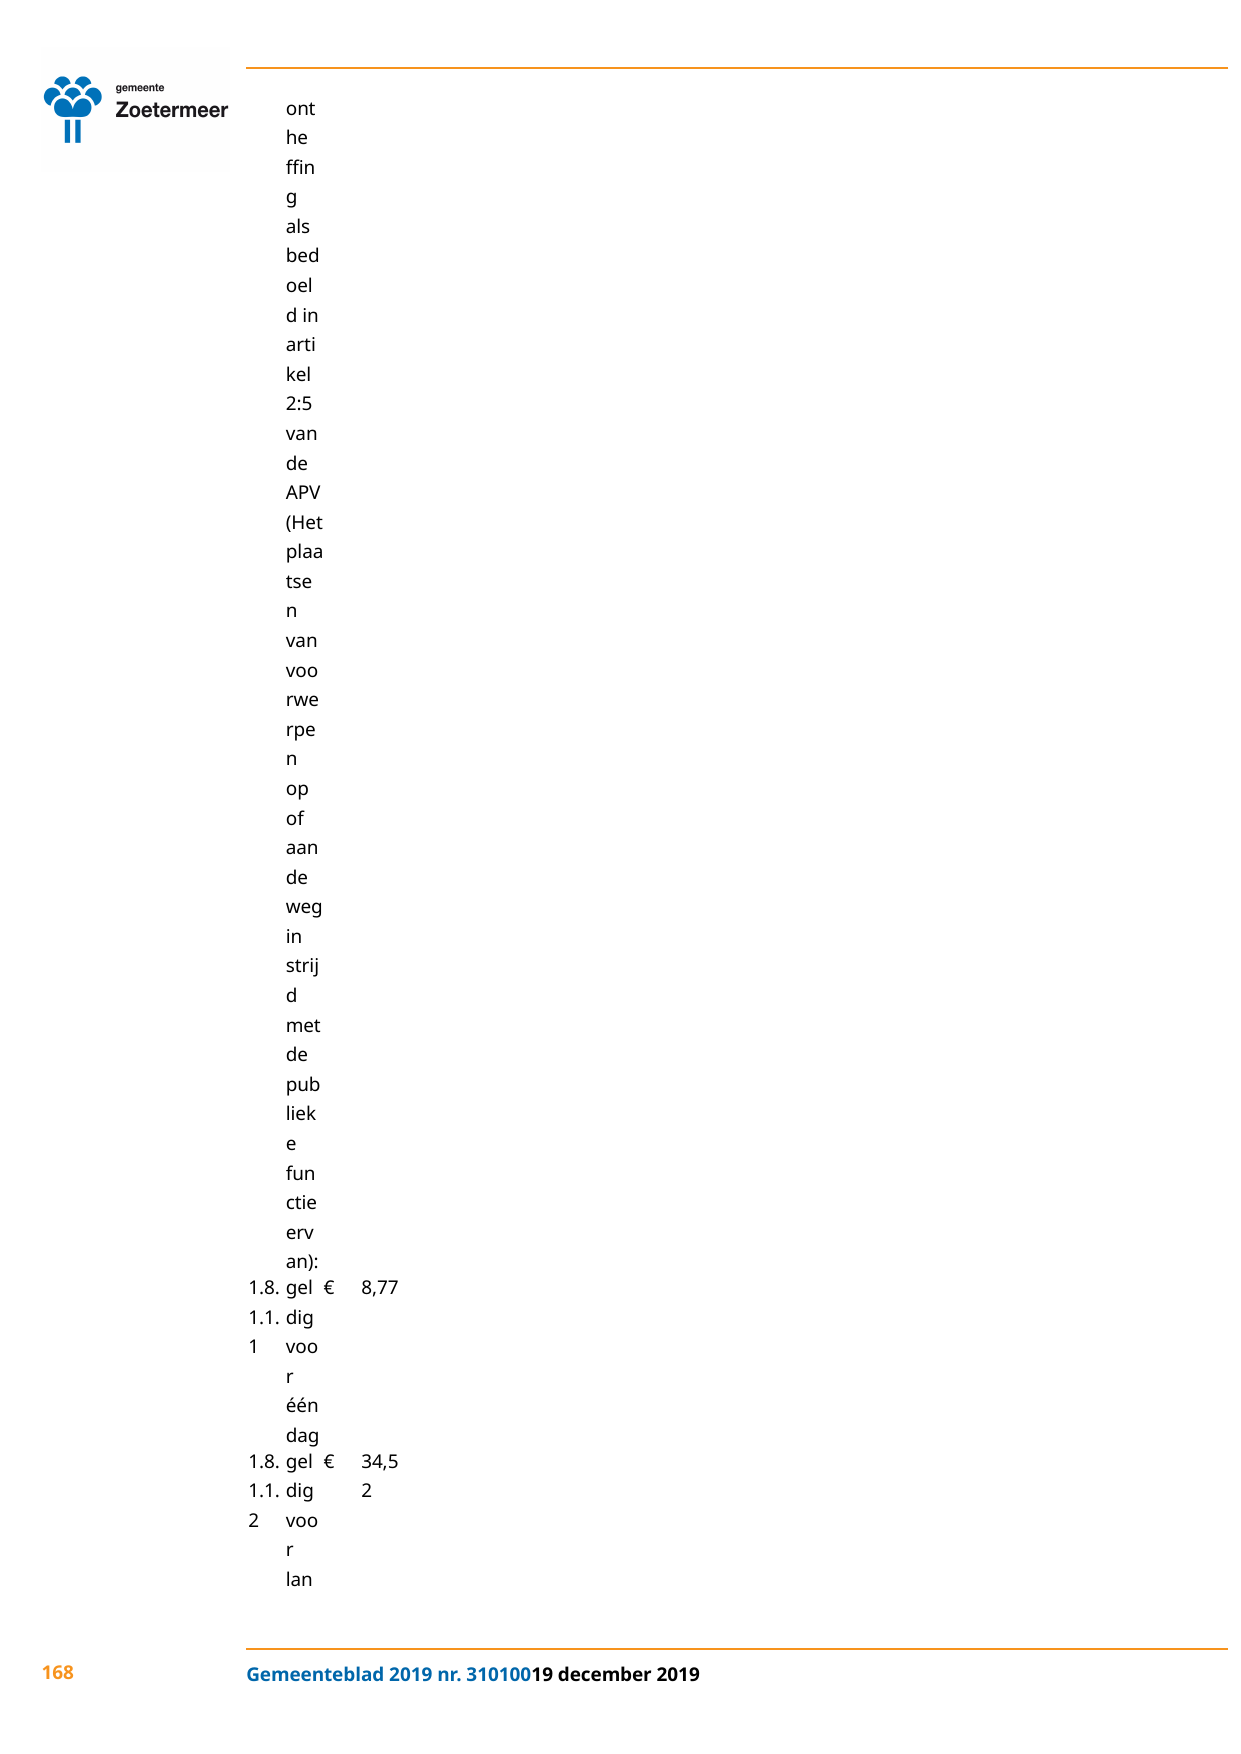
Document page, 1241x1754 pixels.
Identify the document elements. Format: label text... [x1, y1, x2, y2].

table_cell [248, 95, 286, 1274]
table_cell 8,77 [361, 1274, 398, 1448]
picture [41, 47, 231, 172]
table_cell ontheffing als bedoeld in artikel 2:5 van de APV (Het plaatsen van voorwerpen op of aan de weg in strijd met de publieke functie ervan): [286, 95, 323, 1274]
table_cell 1.8.1.1.1 [248, 1274, 286, 1448]
table_cell 1.8.1.1.2 [248, 1448, 286, 1592]
table_cell [361, 95, 398, 1274]
table_cell 34,52 [361, 1448, 398, 1592]
table_cell [323, 95, 361, 1274]
table_cell geldig voor lan [286, 1448, 323, 1592]
table_cell € [323, 1448, 361, 1592]
table_cell € [323, 1274, 361, 1448]
table_cell geldig voor één dag [286, 1274, 323, 1448]
